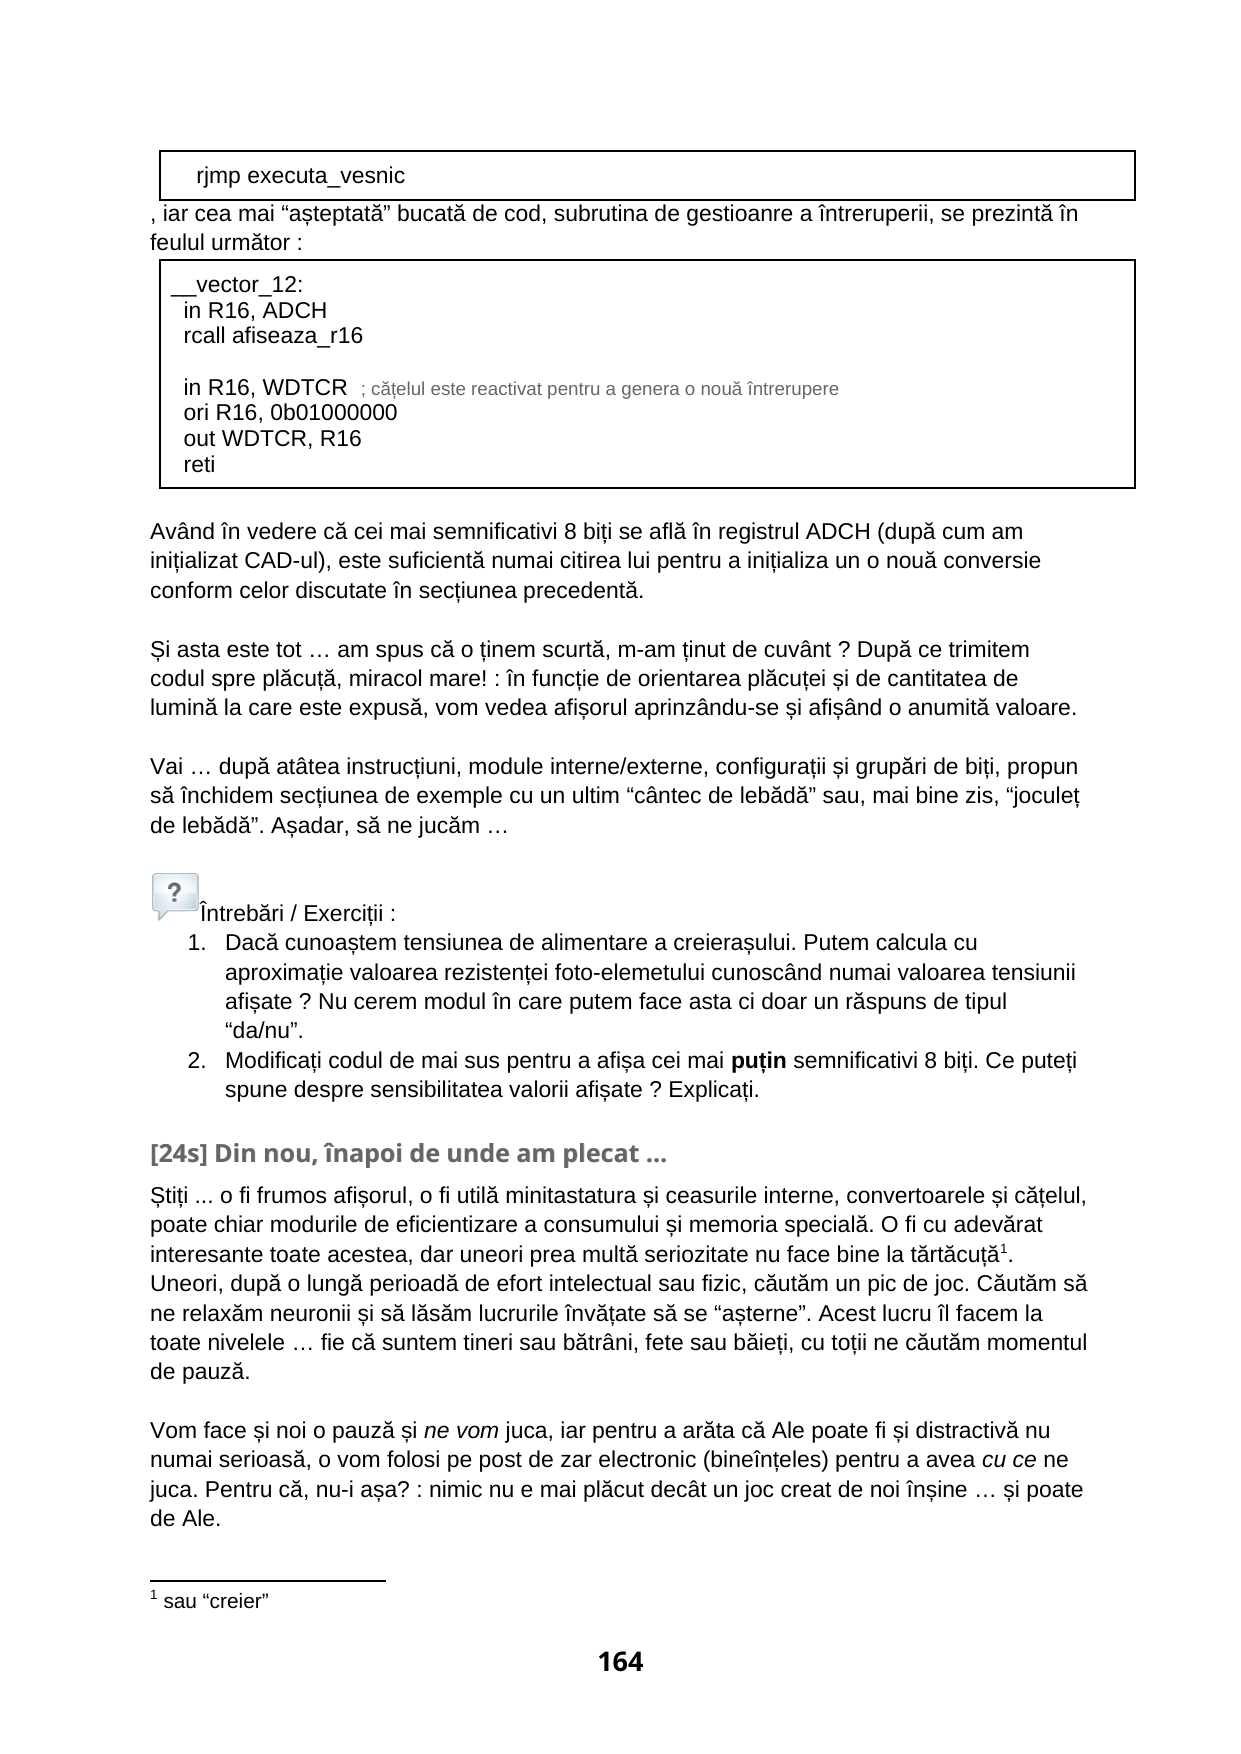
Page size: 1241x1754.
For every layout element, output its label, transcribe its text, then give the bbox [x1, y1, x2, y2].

text Având în vedere că cei mai semnificativi 8 biți se află în registrul ADCH (după cum am inițializat CAD-ul), este suficientă numai citirea lui pentru a inițializa un o nouă conversie conform celor discutate în secțiunea precedentă. [150, 519, 1091, 603]
list Dacă cunoaștem tensiunea de alimentare a creierașului. Putem calcula cu aproximație valoarea rezistenței foto-elemetului cunoscând numai valoarea tensiunii afișate ? Nu cerem modul în care putem face asta ci doar un răspuns de tipul “da/nu”. [187, 930, 1091, 1044]
text Știți ... o fi frumos afișorul, o fi utilă minitastatura și ceasurile interne, convertoarele și cățelul, poate chiar modurile de eficientizare a consumului și memoria specială. O fi cu adevărat interesante toate acestea, dar uneori prea multă seriozitate nu face bine la tărtăcuță. Uneori, după o lungă perioadă de efort intelectual sau fizic, căutăm un pic de joc. Căutăm să ne relaxăm neuronii și să lăsăm lucrurile învățate să se “așterne”. Acest lucru îl facem la toate nivelele … fie că suntem tineri sau bătrâni, fete sau băieți, cu toții ne căutăm momentul de pauză. [150, 1183, 1091, 1385]
text Vom face și noi o pauză și ne vom juca, iar pentru a arăta că Ale poate fi și distractivă nu numai serioasă, o vom folosi pe post de zar electronic (bineînțeles) pentru a avea cu ce ne juca. Pentru că, nu-i așa? : nimic nu e mai plăcut decât un joc creat de noi înșine … și poate de Ale. [150, 1418, 1091, 1532]
table_header rjmp executa_vesnic [161, 152, 1134, 198]
text Vai … după atâtea instrucțiuni, module interne/externe, configurații și grupări de biți, propun să închidem secțiunea de exemple cu un ultim “cântec de lebădă” sau, mai bine zis, “joculeț de lebădă”. Așadar, să ne jucăm … [150, 754, 1091, 838]
text sau “creier” [150, 1587, 1091, 1613]
list Modificați codul de mai sus pentru a afișa cei mai puțin semnificativi 8 biți. Ce puteți spune despre sensibilitatea valorii afișate ? Explicați. [187, 1047, 1091, 1102]
picture [150, 871, 200, 922]
subtitle [24s] Din nou, înapoi de unde am plecat … [150, 1135, 1091, 1169]
text Întrebări / Exerciții : [150, 897, 1091, 926]
text , iar cea mai “așteptată” bucată de cod, subrutina de gestioanre a întreruperii, se prezintă în feulul următor : [150, 201, 1091, 256]
table_header __vector_12: in R16, ADCH rcall afiseaza_r16 in R16, WDTCR ; cățelul este reactivat pentru a genera o nouă întrerupere ori R16, 0b01000000 out WDTCR, R16 reti [161, 261, 1134, 487]
text Și asta este tot … am spus că o ținem scurtă, m-am ținut de cuvânt ? După ce trimitem codul spre plăcuță, miracol mare! : în funcție de orientarea plăcuței și de cantitatea de lumină la care este expusă, vom vedea afișorul aprinzându-se și afișând o anumită valoare. [150, 636, 1091, 721]
